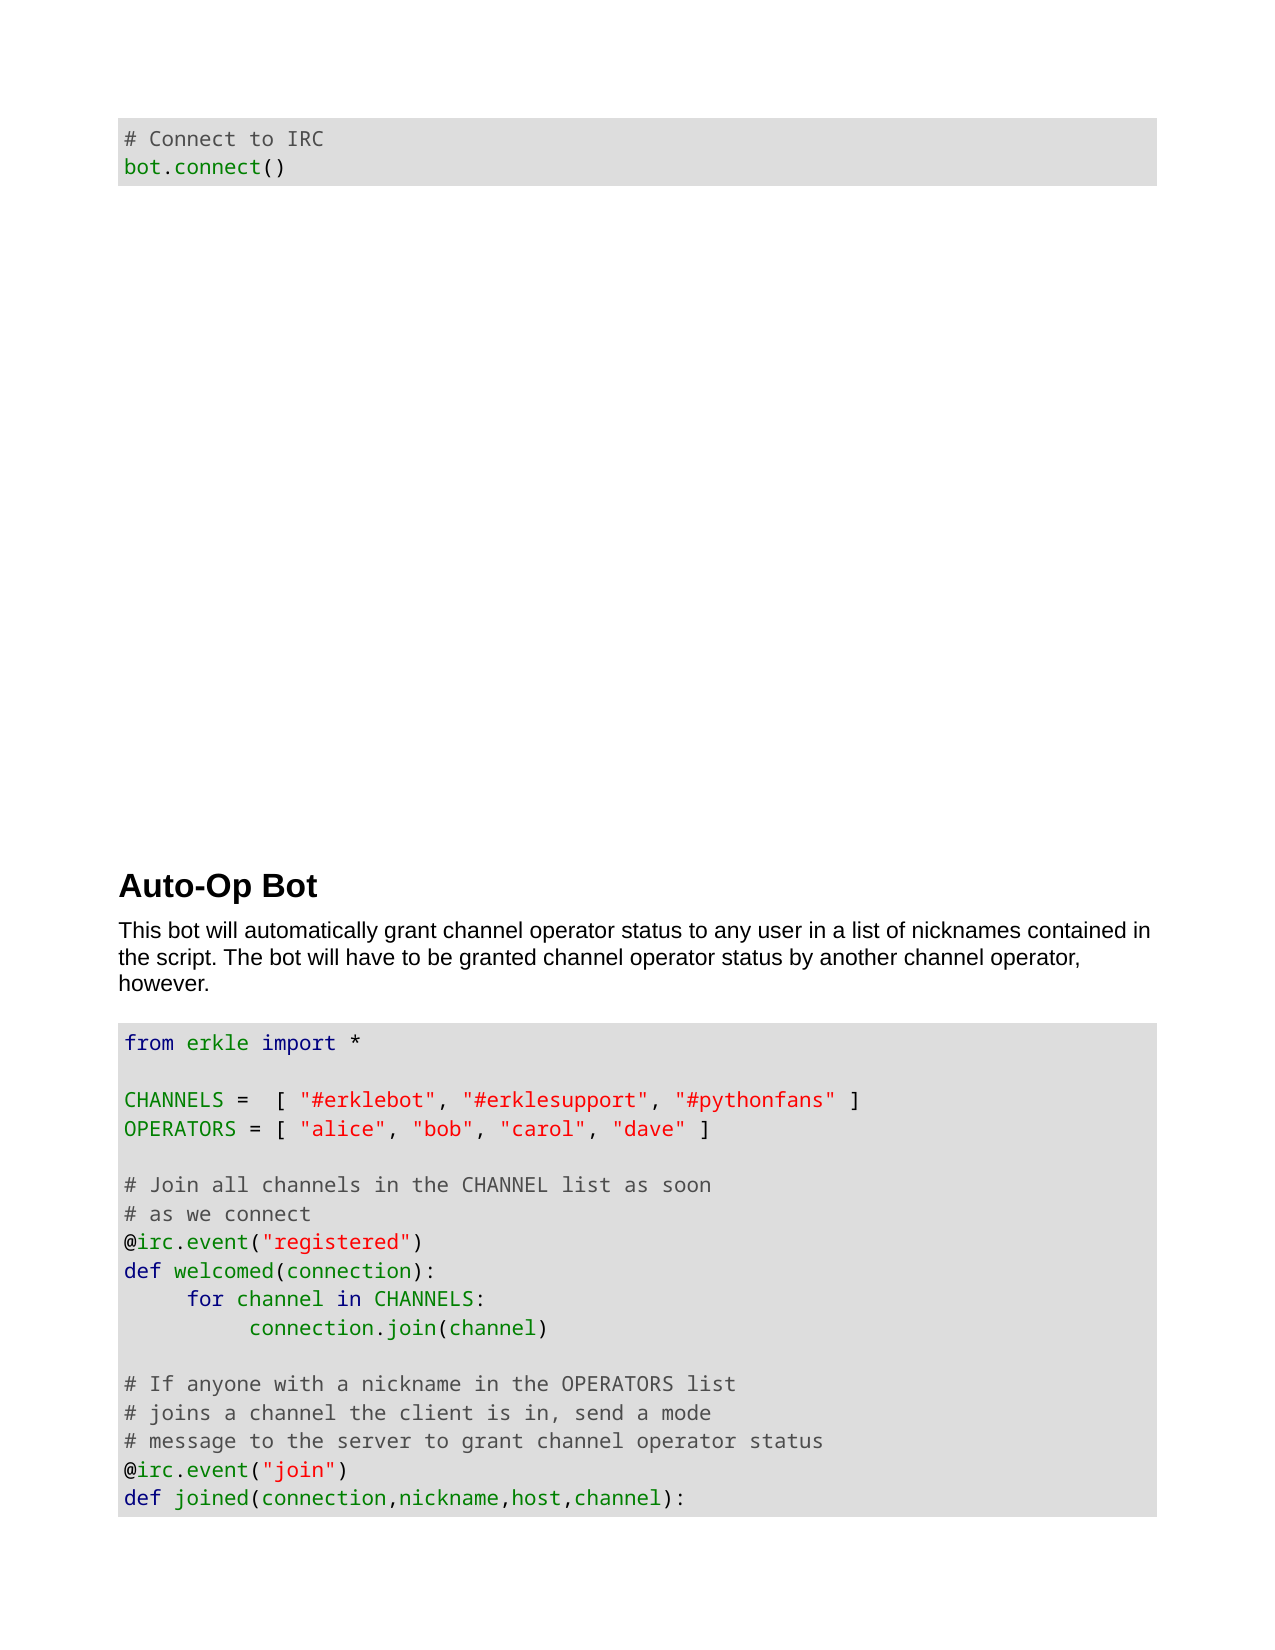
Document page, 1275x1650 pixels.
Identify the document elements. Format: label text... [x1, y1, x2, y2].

subtitle Auto-Op Bot [118, 866, 1157, 905]
text This bot will automatically grant channel operator status to any user in a list of nicknames contained in the script. The bot will have to be granted channel operator status by another channel operator, however. [118, 917, 1157, 996]
table_header # Connect to IRC bot.connect() [118, 118, 1157, 186]
table_header from erkle import * CHANNELS = [ "#erklebot", "#erklesupport", "#pythonfans" ] OPERATORS = [ "alice", "bob", "carol", "dave" ] # Join all channels in the CHANNEL list as soon # as we connect @irc.event("registered") def welcomed(connection): for channel in CHANNELS: connection.join(channel) # If anyone with a nickname in the OPERATORS list # joins a channel the client is in, send a mode # message to the server to grant channel operator status @irc.event("join") def joined(connection,nickname,host,channel): [118, 1023, 1157, 1517]
